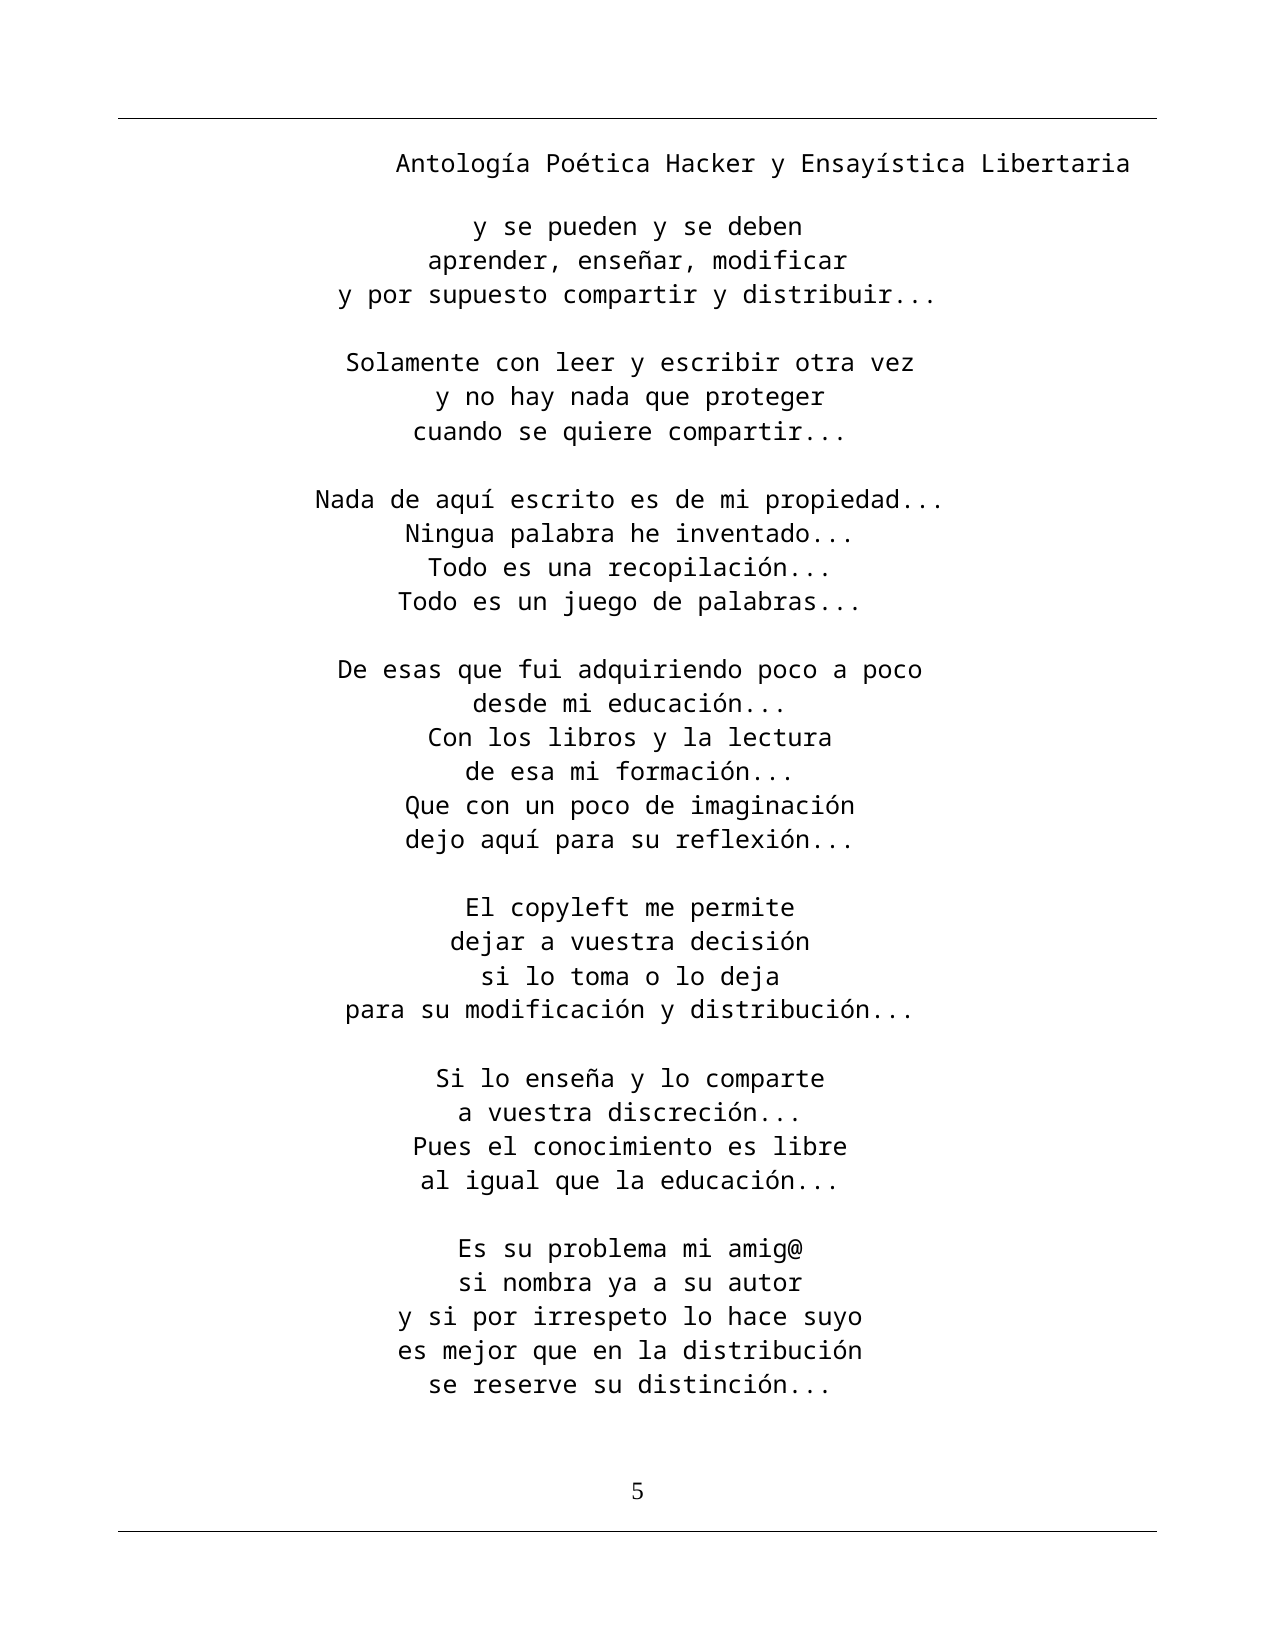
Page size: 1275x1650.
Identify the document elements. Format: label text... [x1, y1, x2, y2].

text al igual que la educación... [145, 1162, 1130, 1197]
text Con los libros y la lectura [145, 720, 1130, 754]
text desde mi educación... [145, 686, 1130, 720]
text y no hay nada que proteger [145, 379, 1130, 413]
text Ningua palabra he inventado... [145, 515, 1130, 549]
text dejo aquí para su reflexión... [145, 822, 1130, 856]
text si nombra ya a su autor [145, 1265, 1130, 1299]
text aprender, enseñar, modificar [145, 243, 1130, 277]
text dejar a vuestra decisión [145, 924, 1130, 958]
text Nada de aquí escrito es de mi propiedad... [145, 481, 1130, 515]
text y por supuesto compartir y distribuir... [145, 277, 1130, 311]
text de esa mi formación... [145, 754, 1130, 788]
text Pues el conocimiento es libre [145, 1128, 1130, 1162]
text El copyleft me permite [145, 890, 1130, 924]
text para su modificación y distribución... [145, 992, 1130, 1026]
text Solamente con leer y escribir otra vez [145, 345, 1130, 379]
text a vuestra discreción... [145, 1094, 1130, 1128]
text si lo toma o lo deja [145, 958, 1130, 992]
text cuando se quiere compartir... [145, 413, 1130, 447]
text Que con un poco de imaginación [145, 788, 1130, 822]
text Si lo enseña y lo comparte [145, 1060, 1130, 1094]
text De esas que fui adquiriendo poco a poco [145, 652, 1130, 686]
text y se pueden y se deben [145, 209, 1130, 243]
text se reserve su distinción... [145, 1367, 1130, 1401]
text y si por irrespeto lo hace suyo [145, 1299, 1130, 1333]
text Todo es un juego de palabras... [145, 583, 1130, 617]
text es mejor que en la distribución [145, 1333, 1130, 1367]
text Todo es una recopilación... [145, 549, 1130, 583]
text Es su problema mi amig@ [145, 1231, 1130, 1265]
